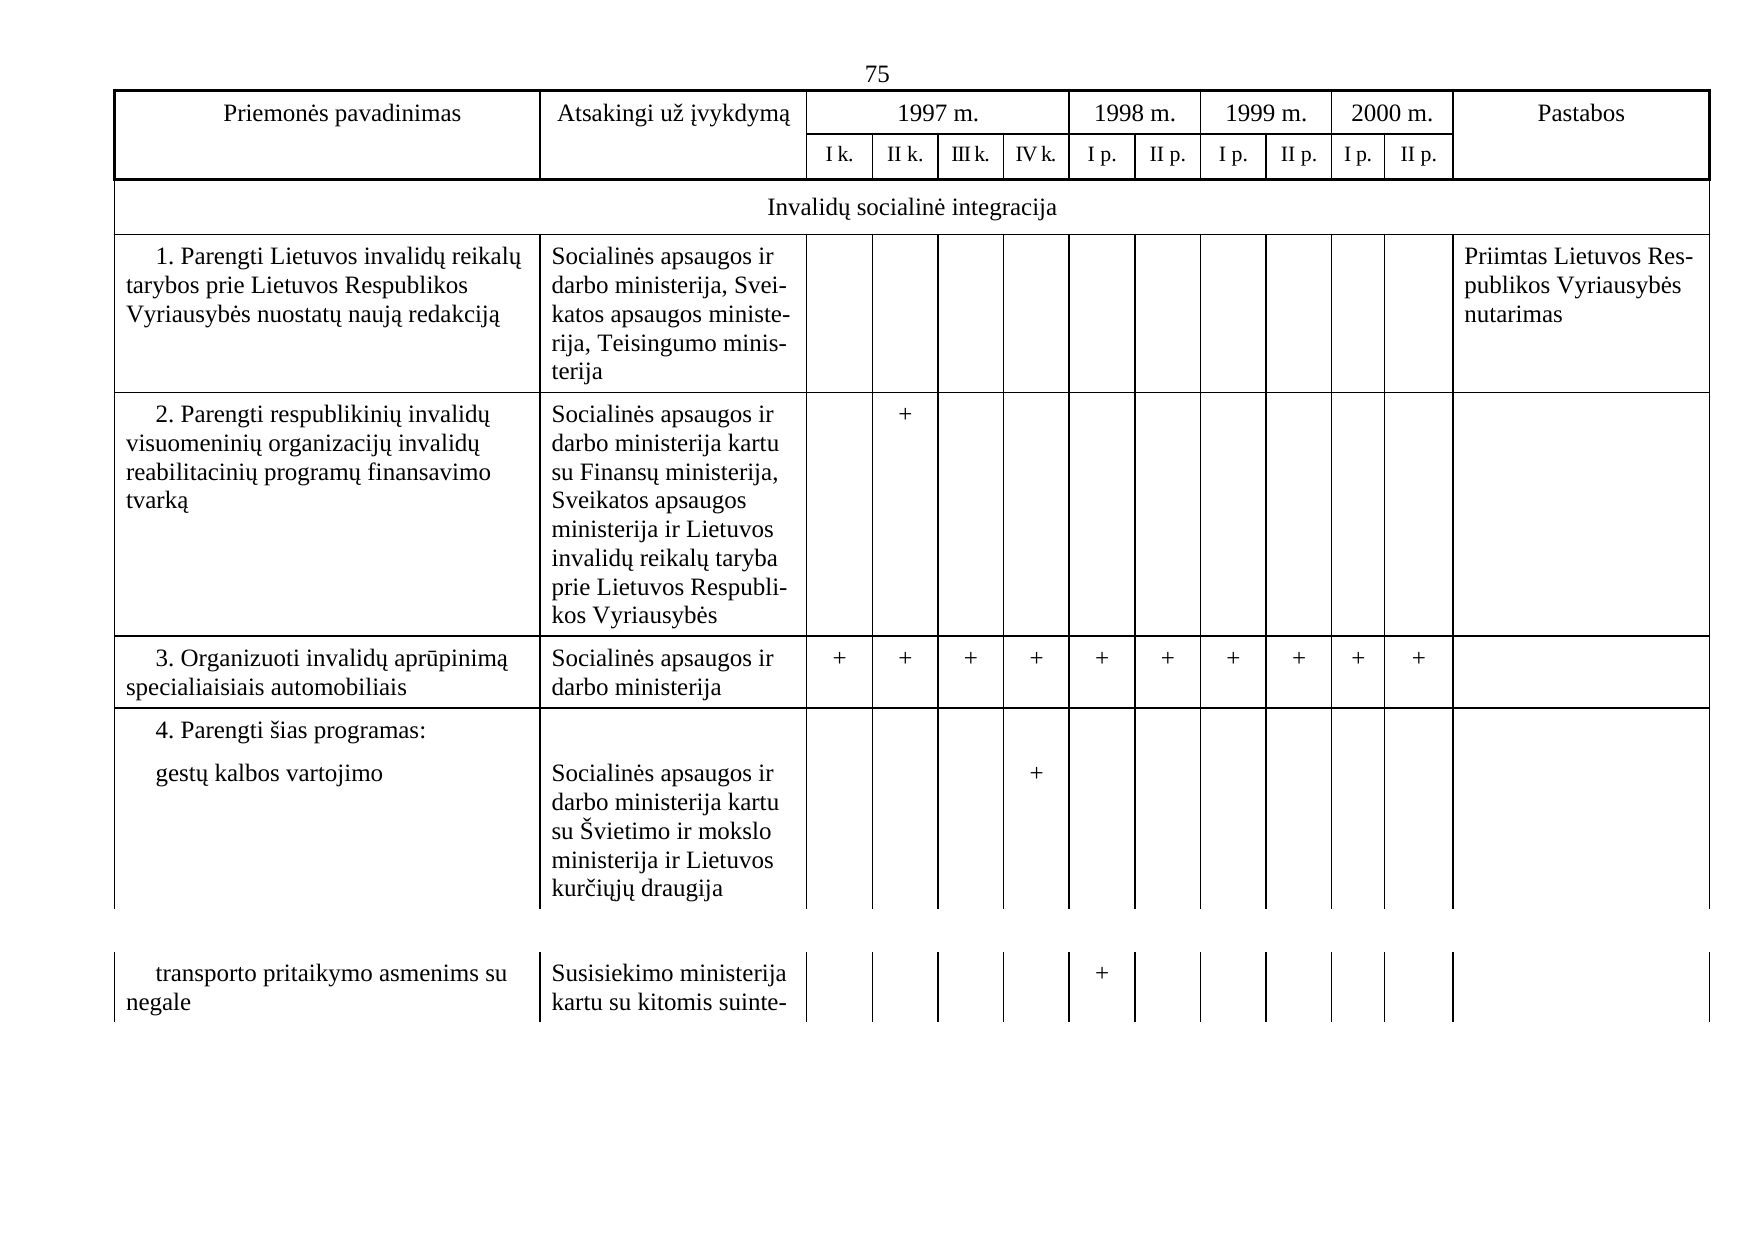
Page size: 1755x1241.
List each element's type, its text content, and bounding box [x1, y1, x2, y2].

table_cell + [939, 637, 1003, 707]
table_cell [541, 133, 806, 178]
table_cell + [807, 637, 872, 707]
table_cell III k. [939, 135, 1003, 178]
table_cell [1385, 235, 1452, 391]
table_cell [1454, 752, 1709, 908]
table_cell Invalidų socialinė integracija [115, 181, 1709, 233]
table_cell [873, 752, 937, 908]
table_cell [1385, 752, 1452, 908]
table_cell [1201, 952, 1265, 1022]
table_cell Socialinės apsaugos ir darbo ministerija kartu su Finansų ministerija, Sveikatos apsaugos ministerija ir Lietuvos invalidų reikalų taryba prie Lietuvos Respubli-kos Vyriausybės [541, 393, 806, 635]
table_cell [1004, 709, 1068, 752]
table_cell [1385, 709, 1452, 752]
table_cell [1004, 393, 1068, 635]
table_cell [807, 752, 872, 908]
table_header Priemonės pavadinimas [116, 92, 539, 133]
table_cell 1. Parengti Lietuvos invalidų reikalų tarybos prie Lietuvos Respublikos Vyriausybės nuostatų naują redakciją [115, 235, 539, 391]
table_cell [1004, 952, 1068, 1022]
table_cell [115, 909, 540, 952]
table_cell + [1332, 637, 1384, 707]
table_cell [1454, 393, 1709, 635]
table_cell [1201, 235, 1265, 391]
table_cell [873, 235, 937, 391]
table_cell Socialinės apsaugos ir darbo ministerija, Svei-katos apsaugos ministe-rija, Teisingumo minis-terija [541, 235, 806, 391]
table_cell [1385, 909, 1453, 952]
table_cell gestų kalbos vartojimo [115, 752, 539, 908]
table_cell [540, 909, 807, 952]
table_cell [939, 752, 1003, 908]
table_header 1998 m. [1070, 92, 1200, 133]
table_cell + [1070, 952, 1134, 1022]
table_cell [873, 709, 937, 752]
table_cell [1454, 709, 1709, 752]
table_cell + [1004, 752, 1068, 908]
table_cell [1454, 637, 1709, 707]
table_cell [1267, 952, 1331, 1022]
table_cell Socialinės apsaugos ir darbo ministerija [541, 637, 806, 707]
table_cell [1135, 909, 1200, 952]
table_cell [1136, 393, 1200, 635]
table_cell [1385, 952, 1452, 1022]
table_cell IV k. [1004, 135, 1068, 178]
table_header 2000 m. [1332, 92, 1452, 133]
table_cell [1332, 393, 1384, 635]
table_cell [1267, 709, 1331, 752]
table_cell [939, 235, 1003, 391]
table_cell + [873, 393, 937, 635]
table_cell + [1201, 637, 1265, 707]
table_cell Priimtas Lietuvos Res-publikos Vyriausybės nutarimas [1454, 235, 1709, 391]
table_cell + [1385, 637, 1452, 707]
table_cell 2. Parengti respublikinių invalidų visuomeninių organizacijų invalidų reabilitacinių programų finansavimo tvarką [115, 393, 539, 635]
table_cell [1267, 235, 1331, 391]
table_header 1997 m. [807, 92, 1068, 133]
table_cell [1136, 752, 1200, 908]
table_cell transporto pritaikymo asmenims su negale [115, 952, 539, 1022]
table_header Atsakingi už įvykdymą [541, 92, 806, 133]
table_cell [1332, 752, 1384, 908]
table_cell [807, 393, 872, 635]
table_header Pastabos [1454, 92, 1708, 133]
table_cell [1004, 235, 1068, 391]
table_cell [541, 709, 806, 752]
table_cell [1070, 709, 1134, 752]
table_cell II p. [1267, 135, 1331, 178]
table_cell [1136, 952, 1200, 1022]
table_cell [1070, 752, 1134, 908]
table_cell [807, 952, 872, 1022]
table_cell I k. [807, 135, 872, 178]
table_cell [1070, 393, 1134, 635]
table_cell [116, 133, 539, 178]
table_cell [807, 709, 872, 752]
table_cell [1004, 909, 1069, 952]
table_cell II k. [873, 135, 937, 178]
table_cell [1136, 235, 1200, 391]
table_cell [807, 235, 872, 391]
table_cell I p. [1070, 135, 1134, 178]
table_cell I p. [1201, 135, 1265, 178]
table_cell [939, 393, 1003, 635]
table_cell [938, 909, 1003, 952]
table_cell Socialinės apsaugos ir darbo ministerija kartu su Švietimo ir mokslo ministerija ir Lietuvos kurčiųjų draugija [541, 752, 806, 908]
table_cell + [1004, 637, 1068, 707]
table_cell [939, 709, 1003, 752]
table_cell [1332, 235, 1384, 391]
table_cell [1201, 752, 1265, 908]
table_cell [1332, 952, 1384, 1022]
table_cell I p. [1332, 135, 1384, 178]
table_cell Susisiekimo ministerija kartu su kitomis suinte- [541, 952, 806, 1022]
table_cell [873, 952, 937, 1022]
table_cell [1332, 909, 1384, 952]
table_cell 4. Parengti šias programas: [115, 709, 539, 752]
table_cell + [1267, 637, 1331, 707]
table_cell [1267, 752, 1331, 908]
table_cell [1200, 909, 1266, 952]
table_cell + [1136, 637, 1200, 707]
table_cell + [1070, 637, 1134, 707]
table_cell [1136, 709, 1200, 752]
table_cell [1201, 709, 1265, 752]
table_cell 3. Organizuoti invalidų aprūpinimą specialiaisiais automobiliais [115, 637, 539, 707]
table_cell [1070, 235, 1134, 391]
table_cell [1332, 709, 1384, 752]
table_cell II p. [1385, 135, 1452, 178]
table_cell + [873, 637, 937, 707]
table_cell [1267, 393, 1331, 635]
table_cell II p. [1136, 135, 1200, 178]
table_cell [807, 909, 872, 952]
table_cell [1454, 952, 1709, 1022]
table_cell [1453, 909, 1709, 952]
table_header 1999 m. [1201, 92, 1331, 133]
table_cell [1385, 393, 1452, 635]
table_cell [872, 909, 938, 952]
table_cell [939, 952, 1003, 1022]
table_cell [1069, 909, 1135, 952]
table_cell [1266, 909, 1332, 952]
table_cell [1454, 133, 1708, 178]
table_cell [1201, 393, 1265, 635]
